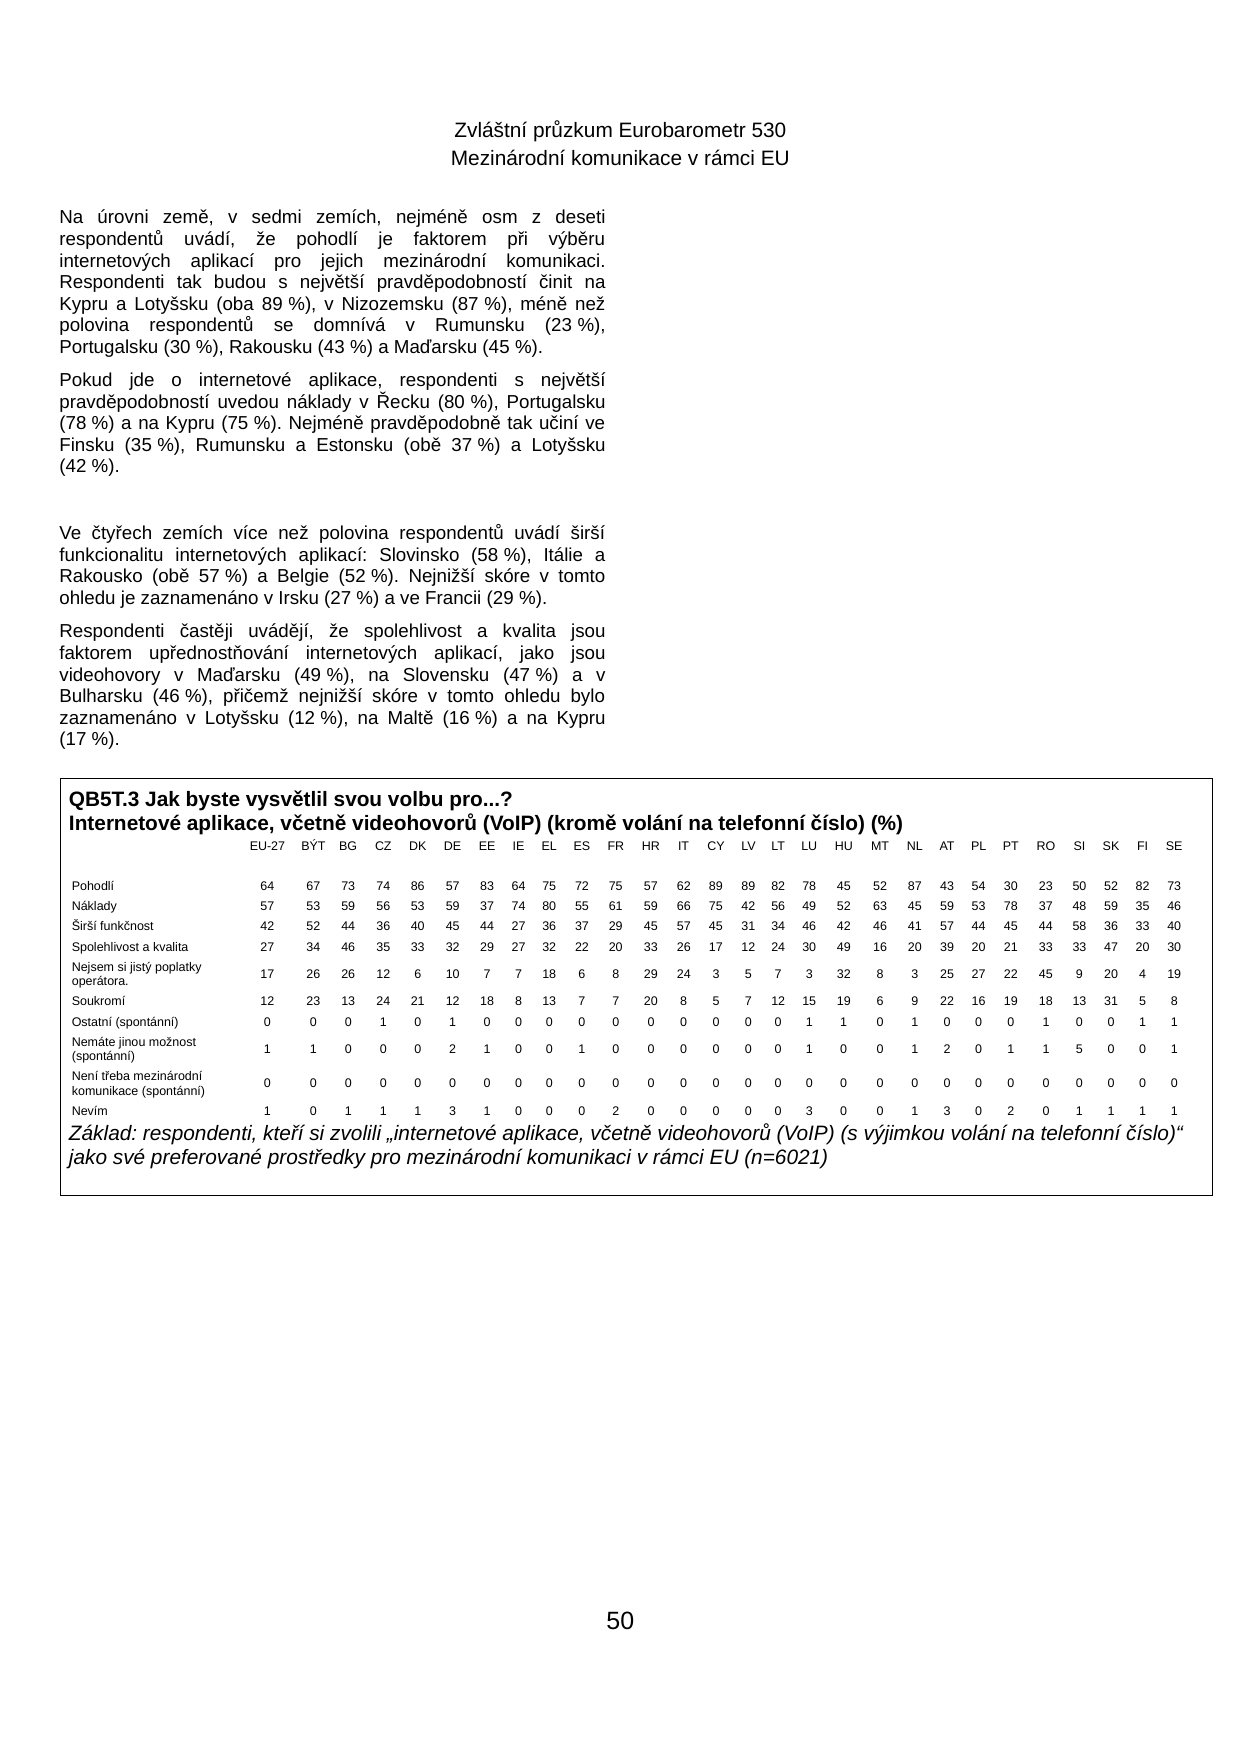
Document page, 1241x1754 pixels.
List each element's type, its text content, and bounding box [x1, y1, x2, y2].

table_cell 45 [633, 916, 669, 936]
table_cell 0 [504, 1031, 533, 1066]
table_cell 26 [330, 956, 366, 991]
table_cell 83 [470, 876, 504, 896]
table_header AT [931, 835, 962, 855]
table_cell 0 [825, 1031, 862, 1066]
table_cell Pohodlí [69, 876, 238, 896]
table_cell 30 [793, 936, 825, 956]
table_cell 44 [963, 916, 994, 936]
table_header SE [1157, 835, 1191, 855]
table_cell 44 [330, 916, 366, 936]
table_cell [963, 855, 994, 876]
table_cell 0 [1128, 1031, 1157, 1066]
table_cell 35 [366, 936, 400, 956]
table_cell 74 [504, 896, 533, 916]
table_cell 17 [238, 956, 296, 991]
table_cell 3 [931, 1101, 962, 1121]
table_cell 0 [1157, 1066, 1191, 1101]
table_cell 52 [862, 876, 898, 896]
table_cell 43 [931, 876, 962, 896]
table_cell 8 [599, 956, 632, 991]
table_cell 1 [825, 1011, 862, 1031]
table_cell [633, 855, 669, 876]
table_cell 89 [733, 876, 763, 896]
table_cell 45 [435, 916, 470, 936]
table_cell 12 [366, 956, 400, 991]
table_cell Nemáte jinou možnost (spontánní) [69, 1031, 238, 1066]
table_cell 50 [1064, 876, 1094, 896]
table_cell 19 [1157, 956, 1191, 991]
table_header CY [698, 835, 733, 855]
table_cell 18 [470, 991, 504, 1011]
table_cell 0 [862, 1101, 898, 1121]
table_cell 1 [435, 1011, 470, 1031]
table_cell 3 [698, 956, 733, 991]
table_cell [825, 855, 862, 876]
table_cell 21 [994, 936, 1027, 956]
table_cell 33 [400, 936, 435, 956]
table_cell 40 [1157, 916, 1191, 936]
table_cell 45 [698, 916, 733, 936]
table_cell 0 [862, 1066, 898, 1101]
table_cell 31 [733, 916, 763, 936]
table_header NL [898, 835, 931, 855]
table_cell 1 [366, 1101, 400, 1121]
table_cell 80 [533, 896, 565, 916]
table_cell 8 [1157, 991, 1191, 1011]
table_cell [1064, 855, 1094, 876]
table_cell 0 [763, 1011, 793, 1031]
table_cell 20 [1128, 936, 1157, 956]
table_cell 0 [669, 1031, 698, 1066]
table_cell 59 [633, 896, 669, 916]
table_cell 46 [793, 916, 825, 936]
table_cell 1 [1094, 1101, 1128, 1121]
table_cell [793, 855, 825, 876]
table_cell 1 [238, 1101, 296, 1121]
table_cell 25 [931, 956, 962, 991]
table_cell 29 [599, 916, 632, 936]
table_cell [931, 855, 962, 876]
table_cell 0 [330, 1066, 366, 1101]
table_cell [669, 855, 698, 876]
table_cell 39 [931, 936, 962, 956]
table_cell 53 [963, 896, 994, 916]
table_cell 33 [1064, 936, 1094, 956]
table_cell 0 [963, 1101, 994, 1121]
table_cell 7 [599, 991, 632, 1011]
table_cell 5 [1128, 991, 1157, 1011]
table_cell 5 [1064, 1031, 1094, 1066]
table_cell 0 [931, 1066, 962, 1101]
table_cell 7 [504, 956, 533, 991]
table_cell 64 [238, 876, 296, 896]
table_cell [763, 855, 793, 876]
table_cell Náklady [69, 896, 238, 916]
table_cell 56 [366, 896, 400, 916]
table_cell 20 [599, 936, 632, 956]
table_cell 0 [470, 1066, 504, 1101]
table_header [69, 835, 238, 855]
table_cell 0 [533, 1066, 565, 1101]
table_header LU [793, 835, 825, 855]
table_cell 1 [470, 1101, 504, 1121]
table_cell 12 [435, 991, 470, 1011]
table_cell 59 [330, 896, 366, 916]
table_header DE [435, 835, 470, 855]
table_cell 0 [366, 1031, 400, 1066]
table_cell 6 [400, 956, 435, 991]
table_cell 59 [435, 896, 470, 916]
table_cell 78 [994, 896, 1027, 916]
table_cell Soukromí [69, 991, 238, 1011]
table_cell 44 [470, 916, 504, 936]
table_cell 0 [898, 1066, 931, 1101]
table_cell 57 [633, 876, 669, 896]
table_cell 1 [1157, 1031, 1191, 1066]
table_cell 75 [599, 876, 632, 896]
table_header SI [1064, 835, 1094, 855]
table_cell 0 [698, 1011, 733, 1031]
table_cell 4 [1128, 956, 1157, 991]
table_cell 53 [296, 896, 330, 916]
text Pokud jde o internetové aplikace, respondenti s největší pravděpodobností uvedou náklady v Řecku (80 %), Portugalsku (78 %) a na Kypru (75 %). Nejméně pravděpodobně tak učiní ve Finsku (35 %), Rumunsku a Estonsku (obě 37 %) a Lotyšsku (42 %). [59, 369, 605, 477]
table_cell Spolehlivost a kvalita [69, 936, 238, 956]
table_cell 1 [793, 1011, 825, 1031]
table_cell 15 [793, 991, 825, 1011]
table_cell 62 [669, 876, 698, 896]
table_cell 1 [565, 1031, 598, 1066]
table_cell 0 [633, 1031, 669, 1066]
table_cell 18 [533, 956, 565, 991]
table_cell 8 [669, 991, 698, 1011]
table_cell 0 [1094, 1066, 1128, 1101]
table_cell 75 [698, 896, 733, 916]
table_cell 10 [435, 956, 470, 991]
table_cell 0 [862, 1011, 898, 1031]
table_cell [533, 855, 565, 876]
table_cell 20 [963, 936, 994, 956]
table_header DK [400, 835, 435, 855]
table_cell 47 [1094, 936, 1128, 956]
table_cell 0 [733, 1011, 763, 1031]
table_cell 32 [435, 936, 470, 956]
table_cell 1 [994, 1031, 1027, 1066]
table_cell 0 [1027, 1066, 1064, 1101]
table_cell 73 [330, 876, 366, 896]
table_cell 1 [238, 1031, 296, 1066]
table_cell 0 [931, 1011, 962, 1031]
table_cell 0 [825, 1101, 862, 1121]
table_cell 0 [963, 1031, 994, 1066]
table_cell 0 [994, 1011, 1027, 1031]
table_cell 24 [763, 936, 793, 956]
table_cell 3 [435, 1101, 470, 1121]
table_cell 46 [862, 916, 898, 936]
table_cell 23 [1027, 876, 1064, 896]
table_cell 0 [400, 1031, 435, 1066]
table_cell 57 [669, 916, 698, 936]
table_header HU [825, 835, 862, 855]
table_cell 1 [898, 1011, 931, 1031]
table_cell 1 [1128, 1101, 1157, 1121]
table_cell 0 [238, 1066, 296, 1101]
table_cell 75 [533, 876, 565, 896]
table_cell 0 [330, 1011, 366, 1031]
table_cell 0 [825, 1066, 862, 1101]
table_cell 0 [599, 1066, 632, 1101]
table_cell 74 [366, 876, 400, 896]
table_cell 37 [1027, 896, 1064, 916]
table_cell [435, 855, 470, 876]
table_cell 36 [1094, 916, 1128, 936]
table_cell [69, 855, 238, 876]
table_header HR [633, 835, 669, 855]
table_cell 1 [1027, 1031, 1064, 1066]
table_header ES [565, 835, 598, 855]
table_cell 1 [1128, 1011, 1157, 1031]
table_cell 13 [330, 991, 366, 1011]
table_cell 49 [793, 896, 825, 916]
table_cell 49 [825, 936, 862, 956]
table_cell 27 [963, 956, 994, 991]
table_cell 55 [565, 896, 598, 916]
table_cell 45 [898, 896, 931, 916]
table_cell 1 [470, 1031, 504, 1066]
table_cell 34 [296, 936, 330, 956]
table_cell 22 [931, 991, 962, 1011]
table_cell 52 [296, 916, 330, 936]
table_cell 13 [533, 991, 565, 1011]
table_cell 0 [1094, 1031, 1128, 1066]
table_cell 0 [330, 1031, 366, 1066]
table_cell [330, 855, 366, 876]
table_cell 61 [599, 896, 632, 916]
table_cell 52 [1094, 876, 1128, 896]
table_cell 13 [1064, 991, 1094, 1011]
table_cell 7 [470, 956, 504, 991]
table_cell 1 [330, 1101, 366, 1121]
table_cell 2 [994, 1101, 1027, 1121]
table_cell 0 [633, 1066, 669, 1101]
table_cell 0 [994, 1066, 1027, 1101]
table_header PL [963, 835, 994, 855]
table_cell [1128, 855, 1157, 876]
table_cell 87 [898, 876, 931, 896]
table_cell 31 [1094, 991, 1128, 1011]
table_cell 12 [763, 991, 793, 1011]
table_cell 0 [669, 1011, 698, 1031]
table_cell 24 [366, 991, 400, 1011]
table_cell 32 [825, 956, 862, 991]
table_cell 33 [1027, 936, 1064, 956]
table_cell [1157, 855, 1191, 876]
table_header IT [669, 835, 698, 855]
table_cell 66 [669, 896, 698, 916]
table_header LV [733, 835, 763, 855]
table_cell [862, 855, 898, 876]
table_cell 0 [1094, 1011, 1128, 1031]
table_cell 73 [1157, 876, 1191, 896]
table_cell 3 [793, 1101, 825, 1121]
table_cell 18 [1027, 991, 1064, 1011]
table_cell 52 [825, 896, 862, 916]
text Na úrovni země, v sedmi zemích, nejméně osm z deseti respondentů uvádí, že pohodlí je faktorem při výběru internetových aplikací pro jejich mezinárodní komunikaci. Respondenti tak budou s největší pravděpodobností činit na Kypru a Lotyšsku (oba 89 %), v Nizozemsku (87 %), méně než polovina respondentů se domnívá v Rumunsku (23 %), Portugalsku (30 %), Rakousku (43 %) a Maďarsku (45 %). [59, 206, 605, 357]
table_cell 0 [1064, 1011, 1094, 1031]
table_cell 22 [994, 956, 1027, 991]
table_cell [296, 855, 330, 876]
table_cell 0 [565, 1101, 598, 1121]
table_cell 6 [565, 956, 598, 991]
table_cell 45 [1027, 956, 1064, 991]
text Ve čtyřech zemích více než polovina respondentů uvádí širší funkcionalitu internetových aplikací: Slovinsko (58 %), Itálie a Rakousko (obě 57 %) a Belgie (52 %). Nejnižší skóre v tomto ohledu je zaznamenáno v Irsku (27 %) a ve Francii (29 %). [59, 522, 605, 608]
table_cell 0 [238, 1011, 296, 1031]
table_cell 16 [862, 936, 898, 956]
table_cell 0 [565, 1011, 598, 1031]
table_header RO [1027, 835, 1064, 855]
table_cell 57 [435, 876, 470, 896]
table_cell 89 [698, 876, 733, 896]
table_cell 27 [238, 936, 296, 956]
table_cell 0 [1064, 1066, 1094, 1101]
table_cell 58 [1064, 916, 1094, 936]
table_cell 26 [669, 936, 698, 956]
table_cell [994, 855, 1027, 876]
table_cell 0 [733, 1031, 763, 1066]
table_cell 46 [1157, 896, 1191, 916]
table_cell 0 [763, 1101, 793, 1121]
table_cell 0 [400, 1066, 435, 1101]
table_cell 56 [763, 896, 793, 916]
table_header EU-27 [238, 835, 296, 855]
table_cell 0 [763, 1031, 793, 1066]
table_cell 0 [1027, 1101, 1064, 1121]
text Respondenti častěji uvádějí, že spolehlivost a kvalita jsou faktorem upřednostňování internetových aplikací, jako jsou videohovory v Maďarsku (49 %), na Slovensku (47 %) a v Bulharsku (46 %), přičemž nejnižší skóre v tomto ohledu bylo zaznamenáno v Lotyšsku (12 %), na Maltě (16 %) a na Kypru (17 %). [59, 620, 605, 750]
table_cell [400, 855, 435, 876]
table_cell 35 [1128, 896, 1157, 916]
table_cell 0 [400, 1011, 435, 1031]
table_cell 12 [238, 991, 296, 1011]
table_header BG [330, 835, 366, 855]
table_cell 8 [504, 991, 533, 1011]
table_cell 27 [504, 916, 533, 936]
table_cell 29 [470, 936, 504, 956]
table_header FI [1128, 835, 1157, 855]
table_cell 1 [1157, 1101, 1191, 1121]
table_cell 5 [698, 991, 733, 1011]
table_cell Širší funkčnost [69, 916, 238, 936]
table_cell 82 [763, 876, 793, 896]
table_cell 64 [504, 876, 533, 896]
table_cell 21 [400, 991, 435, 1011]
table_header PT [994, 835, 1027, 855]
table_cell 22 [565, 936, 598, 956]
text QB5T.3 Jak byste vysvětlil svou volbu pro...? [69, 787, 1203, 811]
table_cell 7 [733, 991, 763, 1011]
text Základ: respondenti, kteří si zvolili „internetové aplikace, včetně videohovorů (VoIP) (s výjimkou volání na telefonní číslo)“ jako své preferované prostředky pro mezinárodní komunikaci v rámci EU (n=6021) [69, 1121, 1203, 1169]
table_header BÝT [296, 835, 330, 855]
table_cell 46 [330, 936, 366, 956]
table_cell 0 [504, 1101, 533, 1121]
table_cell 34 [763, 916, 793, 936]
table_header CZ [366, 835, 400, 855]
table_cell Není třeba mezinárodní komunikace (spontánní) [69, 1066, 238, 1101]
table_cell 20 [633, 991, 669, 1011]
table_cell 1 [793, 1031, 825, 1066]
table_cell 0 [669, 1101, 698, 1121]
table_cell 20 [898, 936, 931, 956]
table_cell 2 [599, 1101, 632, 1121]
text Internetové aplikace, včetně videohovorů (VoIP) (kromě volání na telefonní číslo) (%) [69, 811, 1203, 835]
table_cell 0 [435, 1066, 470, 1101]
table_cell 23 [296, 991, 330, 1011]
table_cell 0 [296, 1101, 330, 1121]
table_header SK [1094, 835, 1128, 855]
table_cell 1 [1157, 1011, 1191, 1031]
table_header EE [470, 835, 504, 855]
table_cell 7 [565, 991, 598, 1011]
table_cell 0 [599, 1011, 632, 1031]
table_cell 0 [862, 1031, 898, 1066]
table_cell 0 [504, 1066, 533, 1101]
table_cell 12 [733, 936, 763, 956]
table_cell 36 [533, 916, 565, 936]
table_cell 7 [763, 956, 793, 991]
table_cell 48 [1064, 896, 1094, 916]
table_header LT [763, 835, 793, 855]
table_cell Nevím [69, 1101, 238, 1121]
table_cell 0 [698, 1031, 733, 1066]
table_cell 67 [296, 876, 330, 896]
table_cell 0 [698, 1066, 733, 1101]
table_cell 57 [931, 916, 962, 936]
table_cell 29 [633, 956, 669, 991]
table_cell 0 [366, 1066, 400, 1101]
table_cell 24 [669, 956, 698, 991]
table_header MT [862, 835, 898, 855]
table_cell 2 [931, 1031, 962, 1066]
table_cell 41 [898, 916, 931, 936]
table_cell 45 [825, 876, 862, 896]
table_cell 20 [1094, 956, 1128, 991]
table_cell 27 [504, 936, 533, 956]
table_cell 0 [296, 1066, 330, 1101]
table_cell 30 [994, 876, 1027, 896]
table_cell 2 [435, 1031, 470, 1066]
table_cell 0 [669, 1066, 698, 1101]
table_cell Nejsem si jistý poplatky operátora. [69, 956, 238, 991]
table_cell 30 [1157, 936, 1191, 956]
table_cell 59 [1094, 896, 1128, 916]
table_cell 86 [400, 876, 435, 896]
table_cell 5 [733, 956, 763, 991]
table_cell 19 [994, 991, 1027, 1011]
table_cell 1 [1064, 1101, 1094, 1121]
table_cell 0 [296, 1011, 330, 1031]
table_cell 3 [898, 956, 931, 991]
table_cell 16 [963, 991, 994, 1011]
table_cell [565, 855, 598, 876]
table_cell 33 [633, 936, 669, 956]
table_cell 59 [931, 896, 962, 916]
table_cell 0 [533, 1101, 565, 1121]
table_cell [898, 855, 931, 876]
table_cell 1 [1027, 1011, 1064, 1031]
table_cell 6 [862, 991, 898, 1011]
table_cell 0 [565, 1066, 598, 1101]
table_header FR [599, 835, 632, 855]
table_cell 42 [238, 916, 296, 936]
table_cell [1094, 855, 1128, 876]
table_cell 1 [296, 1031, 330, 1066]
table_cell [238, 855, 296, 876]
table_cell 0 [793, 1066, 825, 1101]
table_cell 0 [470, 1011, 504, 1031]
table_cell [1027, 855, 1064, 876]
table_cell 1 [400, 1101, 435, 1121]
table_cell 42 [825, 916, 862, 936]
table_cell 0 [533, 1011, 565, 1031]
table_cell 0 [763, 1066, 793, 1101]
table_cell 1 [366, 1011, 400, 1031]
table_cell [698, 855, 733, 876]
table_cell 57 [238, 896, 296, 916]
table_cell 0 [963, 1066, 994, 1101]
table_cell 26 [296, 956, 330, 991]
table_cell [504, 855, 533, 876]
table_header EL [533, 835, 565, 855]
table_cell 0 [733, 1101, 763, 1121]
table_cell 54 [963, 876, 994, 896]
table_cell 32 [533, 936, 565, 956]
table_cell [366, 855, 400, 876]
table_cell 0 [533, 1031, 565, 1066]
table_cell [470, 855, 504, 876]
table_cell 72 [565, 876, 598, 896]
table_cell 19 [825, 991, 862, 1011]
table_cell 9 [898, 991, 931, 1011]
table_cell 40 [400, 916, 435, 936]
table_cell 36 [366, 916, 400, 936]
table_cell 0 [963, 1011, 994, 1031]
table_cell 1 [898, 1031, 931, 1066]
table_cell 17 [698, 936, 733, 956]
table_cell 0 [504, 1011, 533, 1031]
table_cell 0 [599, 1031, 632, 1066]
table_cell 3 [793, 956, 825, 991]
table_cell 78 [793, 876, 825, 896]
table_cell 0 [633, 1101, 669, 1121]
table_cell [599, 855, 632, 876]
table_cell 37 [470, 896, 504, 916]
table_cell 9 [1064, 956, 1094, 991]
table_cell 42 [733, 896, 763, 916]
table_cell 63 [862, 896, 898, 916]
table_cell 0 [633, 1011, 669, 1031]
table_cell 82 [1128, 876, 1157, 896]
table_cell 37 [565, 916, 598, 936]
table_cell 45 [994, 916, 1027, 936]
table_cell 0 [698, 1101, 733, 1121]
table_cell Ostatní (spontánní) [69, 1011, 238, 1031]
table_cell 8 [862, 956, 898, 991]
table_cell 1 [898, 1101, 931, 1121]
table_cell 44 [1027, 916, 1064, 936]
table_cell 33 [1128, 916, 1157, 936]
table_header IE [504, 835, 533, 855]
table_cell [733, 855, 763, 876]
table_cell 53 [400, 896, 435, 916]
table_cell 0 [1128, 1066, 1157, 1101]
table_cell 0 [733, 1066, 763, 1101]
